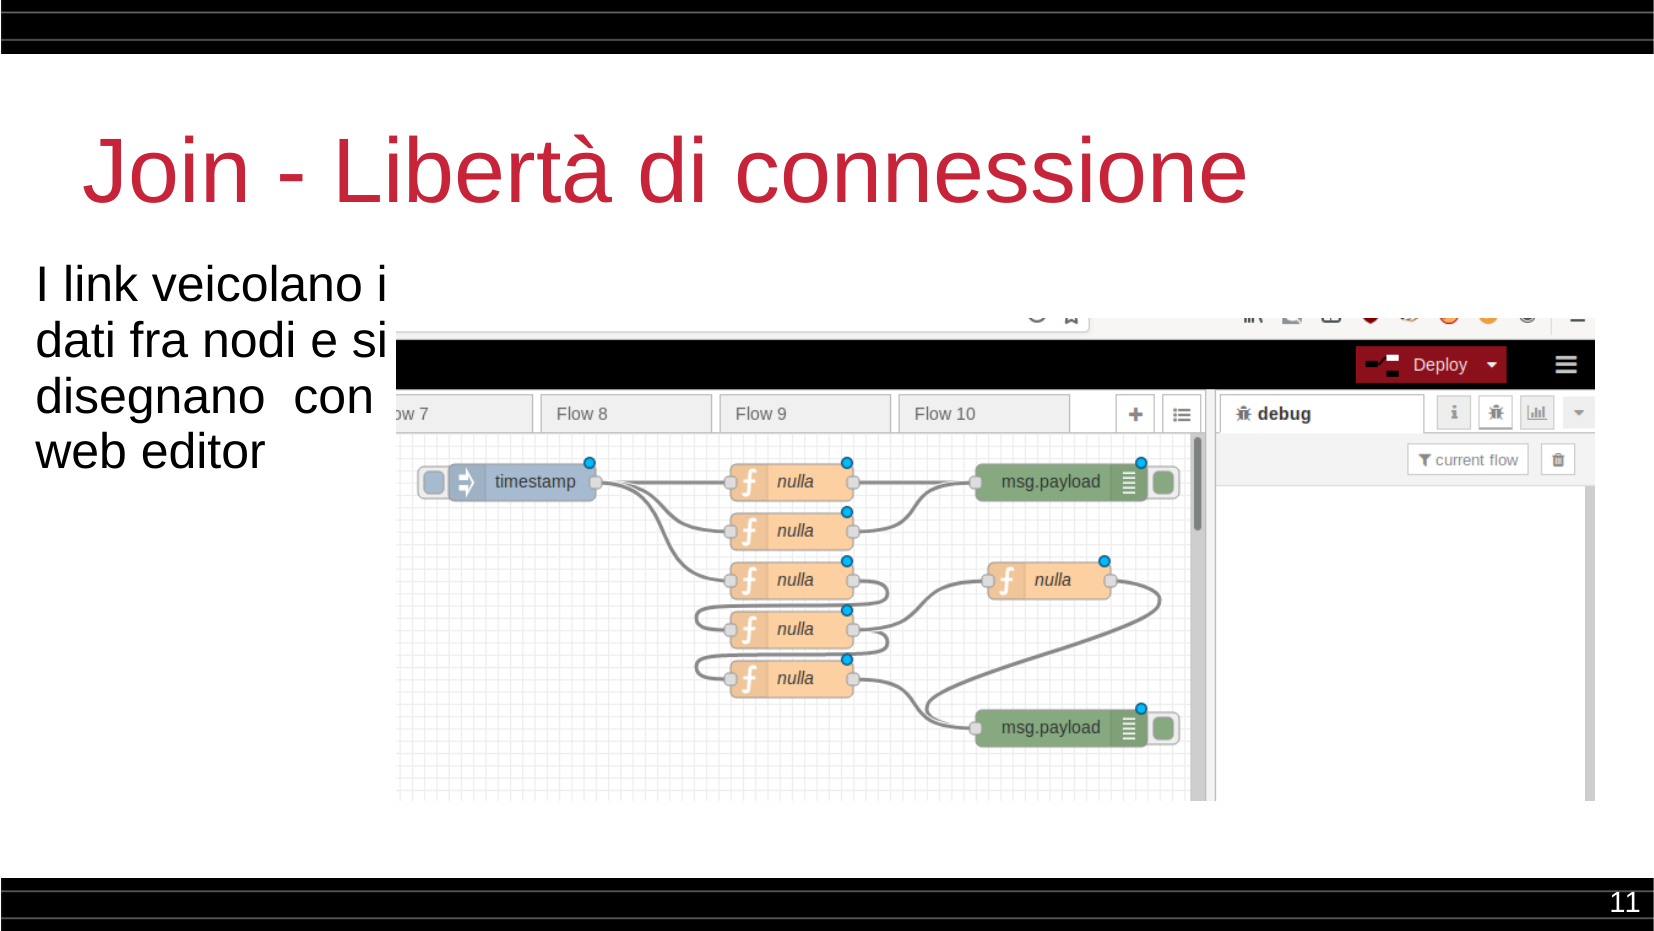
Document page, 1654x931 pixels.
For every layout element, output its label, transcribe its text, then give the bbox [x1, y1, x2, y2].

picture [396, 318, 1595, 801]
list I link veicolano i dati fra nodi e si disegnano con web editor [0, 200, 390, 910]
title Join - Libertà di connessione [82, 92, 1571, 249]
picture [1, 0, 1654, 54]
picture [1, 878, 1654, 931]
